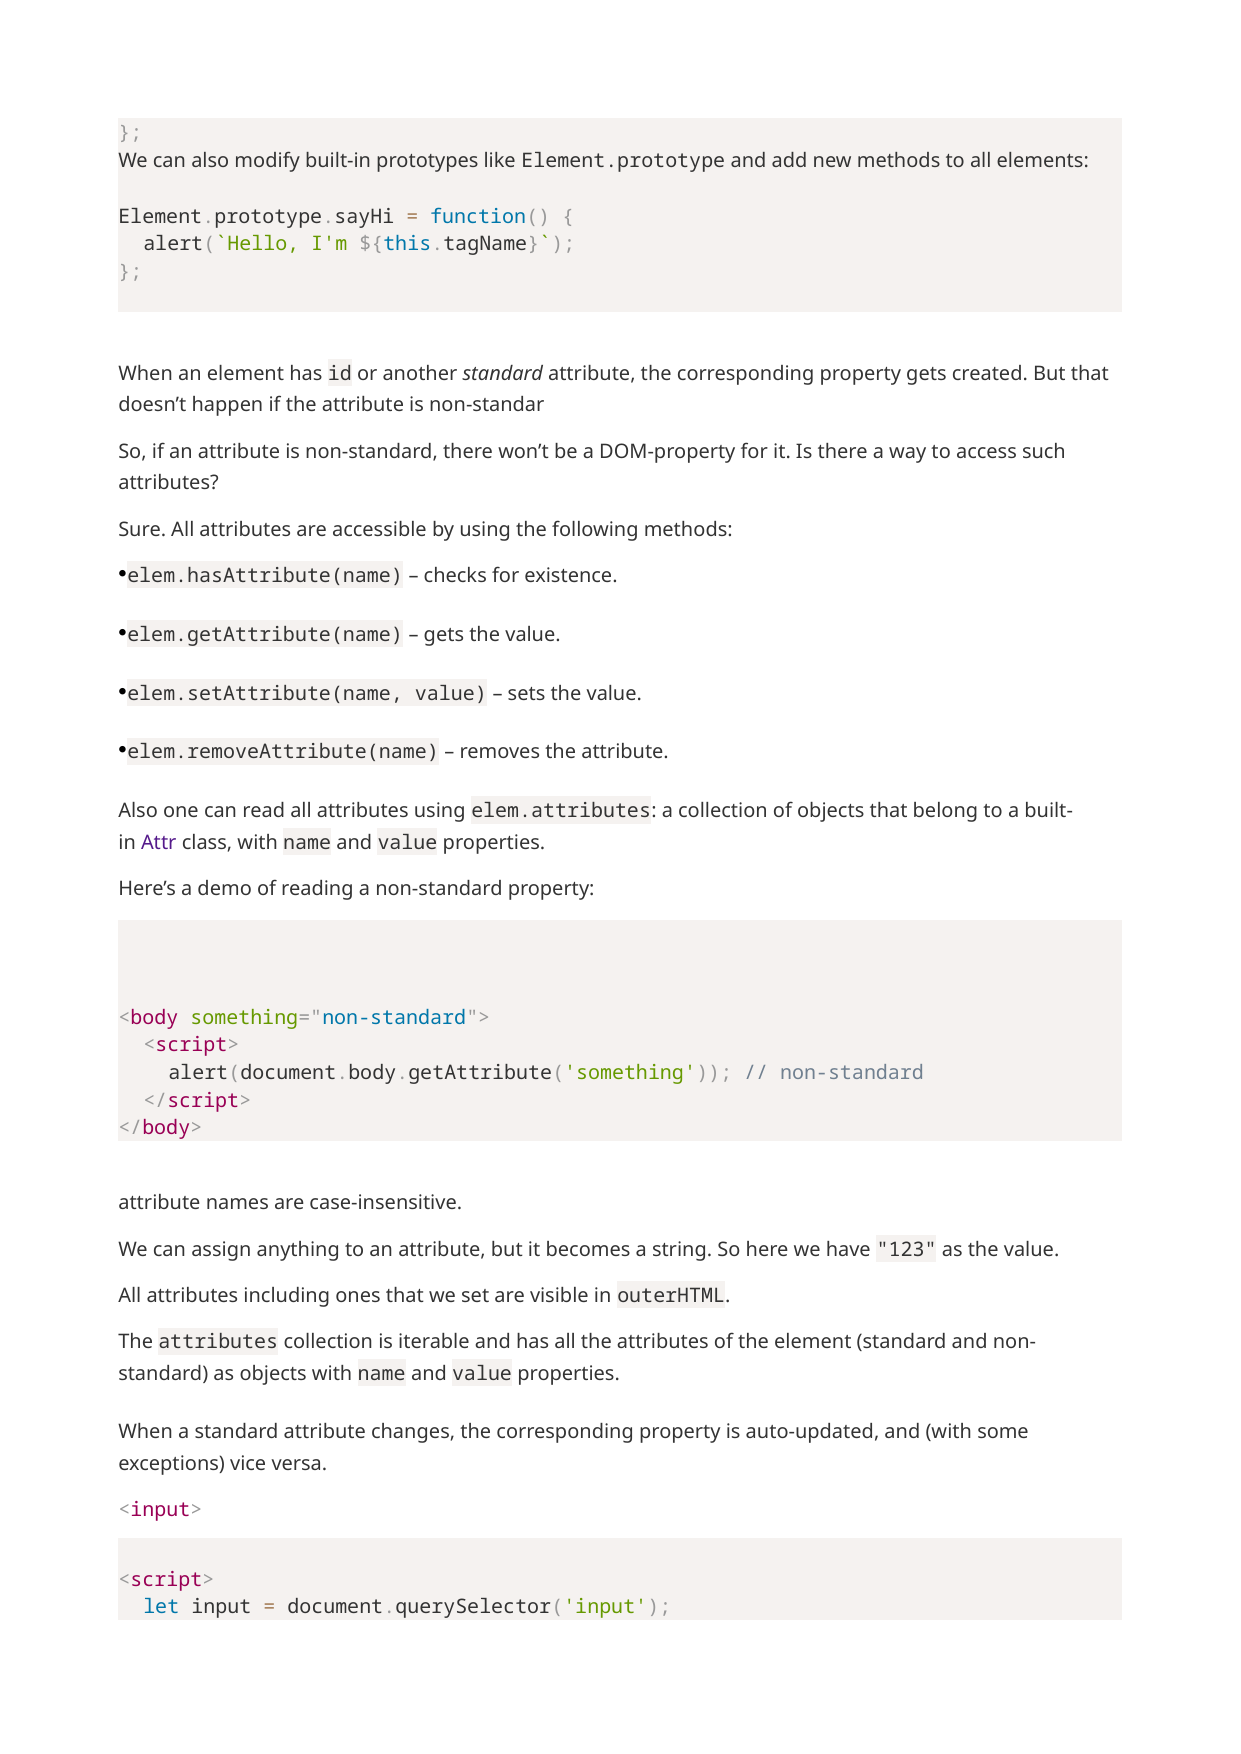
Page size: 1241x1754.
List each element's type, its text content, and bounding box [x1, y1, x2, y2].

text </body> [118, 1113, 1122, 1141]
list elem.getAttribute(name) – gets the value. [118, 620, 1122, 647]
text So, if an attribute is non-standard, there won’t be a DOM-property for it. Is there a way to access such attributes? [118, 437, 1122, 496]
text All attributes including ones that we set are visible in outerHTML. [118, 1281, 1122, 1308]
text alert(`Hello, I'm ${this.tagName}`); [118, 229, 1122, 257]
text When an element has id or another standard attribute, the corresponding property gets created. But that doesn’t happen if the attribute is non-standar [118, 359, 1122, 418]
text let input = document.querySelector('input'); [118, 1593, 1122, 1620]
list elem.setAttribute(name, value) – sets the value. [118, 679, 1122, 706]
text }; [118, 257, 1122, 284]
text We can assign anything to an attribute, but it becomes a string. So here we have "123" as the value. [118, 1235, 1122, 1262]
text Sure. All attributes are accessible by using the following methods: [118, 514, 1122, 542]
text We can also modify built-in prototypes like Element.prototype and add new methods to all elements: [118, 146, 1122, 173]
text Also one can read all attributes using elem.attributes: a collection of objects that belong to a built-in Attr class, with name and value properties. [118, 796, 1122, 855]
text alert(document.body.getAttribute('something')); // non-standard [118, 1058, 1122, 1086]
text When a standard attribute changes, the corresponding property is auto-updated, and (with some exceptions) vice versa. [118, 1418, 1122, 1476]
text <body something="non-standard"> [118, 1003, 1122, 1030]
text Element.prototype.sayHi = function() { [118, 201, 1122, 229]
list elem.hasAttribute(name) – checks for existence. [118, 561, 1122, 588]
list elem.removeAttribute(name) – removes the attribute. [118, 737, 1122, 765]
list The attributes collection is iterable and has all the attributes of the element (standard and non-standard) as objects with name and value properties. [118, 1327, 1122, 1386]
text </script> [118, 1086, 1122, 1113]
text <input> [118, 1495, 1122, 1523]
text <script> [118, 1030, 1122, 1058]
text attribute names are case-insensitive. [118, 1188, 1122, 1216]
text }; [118, 118, 1122, 146]
text <script> [118, 1565, 1122, 1593]
text Here’s a demo of reading a non-standard property: [118, 874, 1122, 901]
